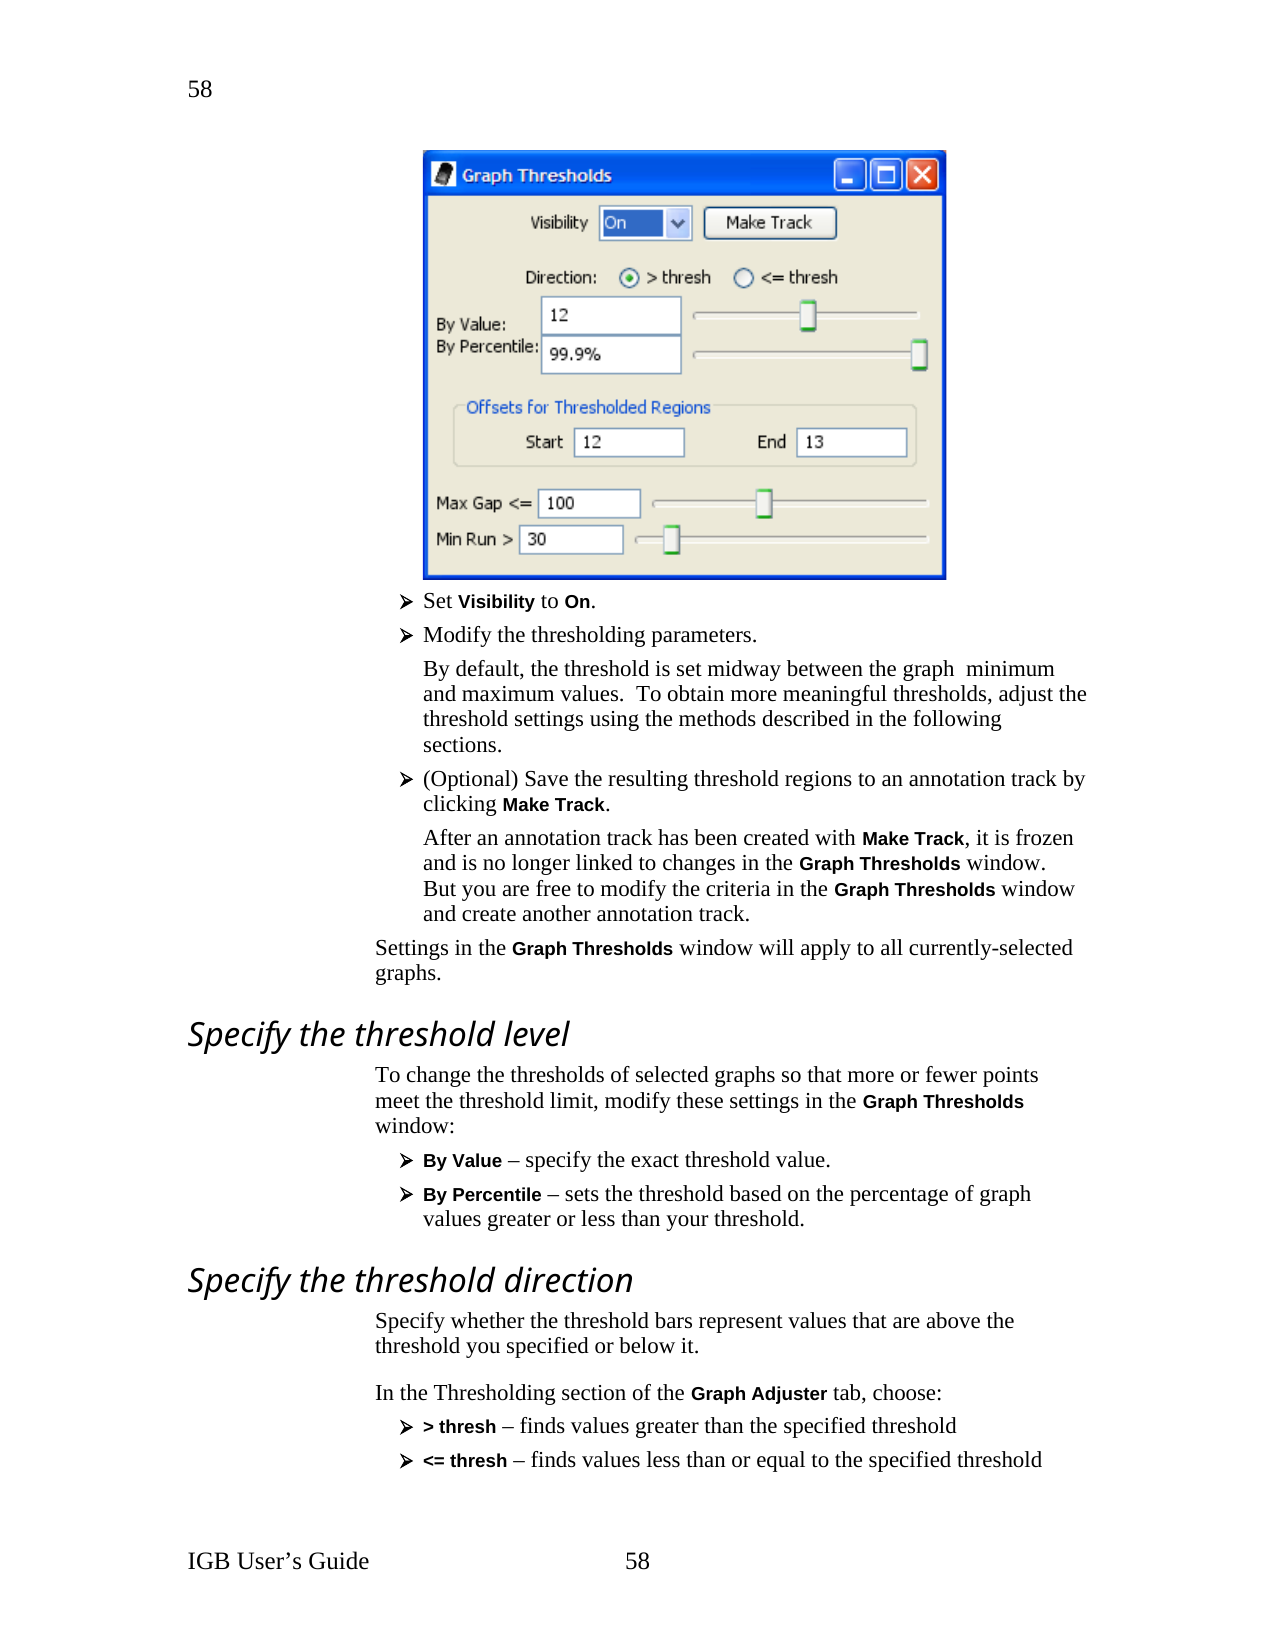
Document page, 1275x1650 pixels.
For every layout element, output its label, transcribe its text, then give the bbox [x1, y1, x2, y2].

text Settings in the Graph Thresholds window will apply to all currently-selected graphs. [375, 935, 1087, 986]
subtitle Specify the threshold level [187, 1011, 1087, 1056]
list After an annotation track has been created with Make Track, it is frozen and is no longer linked to changes in the Graph Thresholds window. But you are free to modify the criteria in the Graph Thresholds window and create another annotation track. [399, 825, 1087, 926]
subtitle Specify the threshold direction [187, 1256, 1087, 1302]
list By default, the threshold is set midway between the graph minimum and maximum values. To obtain more meaningful thresholds, adjust the threshold settings using the methods described in the following sections. [399, 656, 1087, 757]
text Specify whether the threshold bars represent values that are above the threshold you specified or below it. [375, 1308, 1087, 1359]
list <= thresh – finds values less than or equal to the specified threshold [399, 1447, 1087, 1473]
list Modify the thresholding parameters. [399, 622, 1087, 647]
list Set Visibility to On. [399, 588, 1087, 613]
list By Value – specify the exact threshold value. [399, 1147, 1087, 1172]
list (Optional) Save the resulting threshold regions to an annotation track by clicking Make Track. [399, 766, 1087, 816]
list By Percentile – sets the threshold based on the percentage of graph values greater or less than your threshold. [399, 1181, 1087, 1231]
text To change the thresholds of selected graphs so that more or fewer points meet the threshold limit, modify these settings in the Graph Thresholds window: [375, 1062, 1087, 1138]
text In the Thresholding section of the Graph Adjuster tab, choose: [375, 1380, 1087, 1405]
list > thresh – finds values greater than the specified threshold [399, 1413, 1087, 1439]
picture [422, 150, 947, 580]
